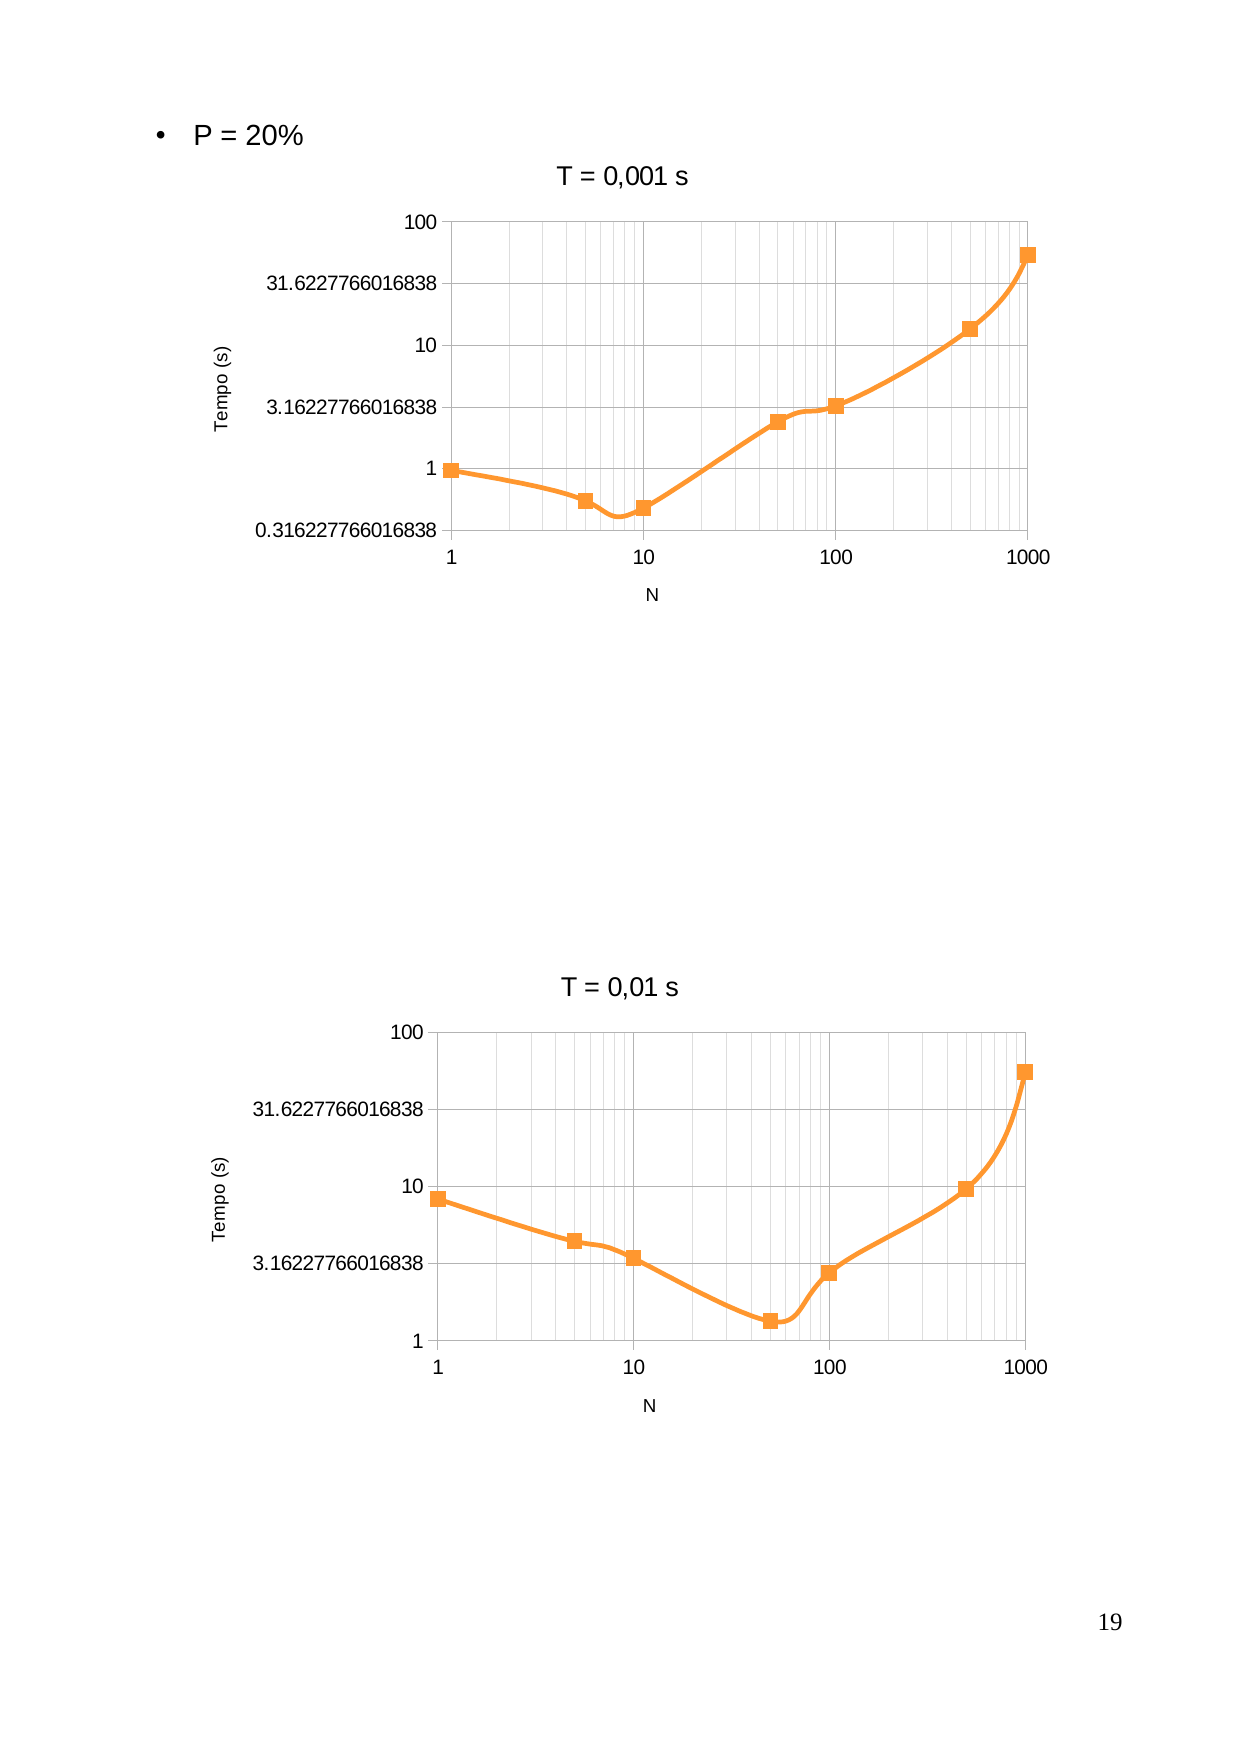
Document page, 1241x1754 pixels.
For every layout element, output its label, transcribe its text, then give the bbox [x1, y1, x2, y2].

list P = 20% [156, 118, 1122, 152]
